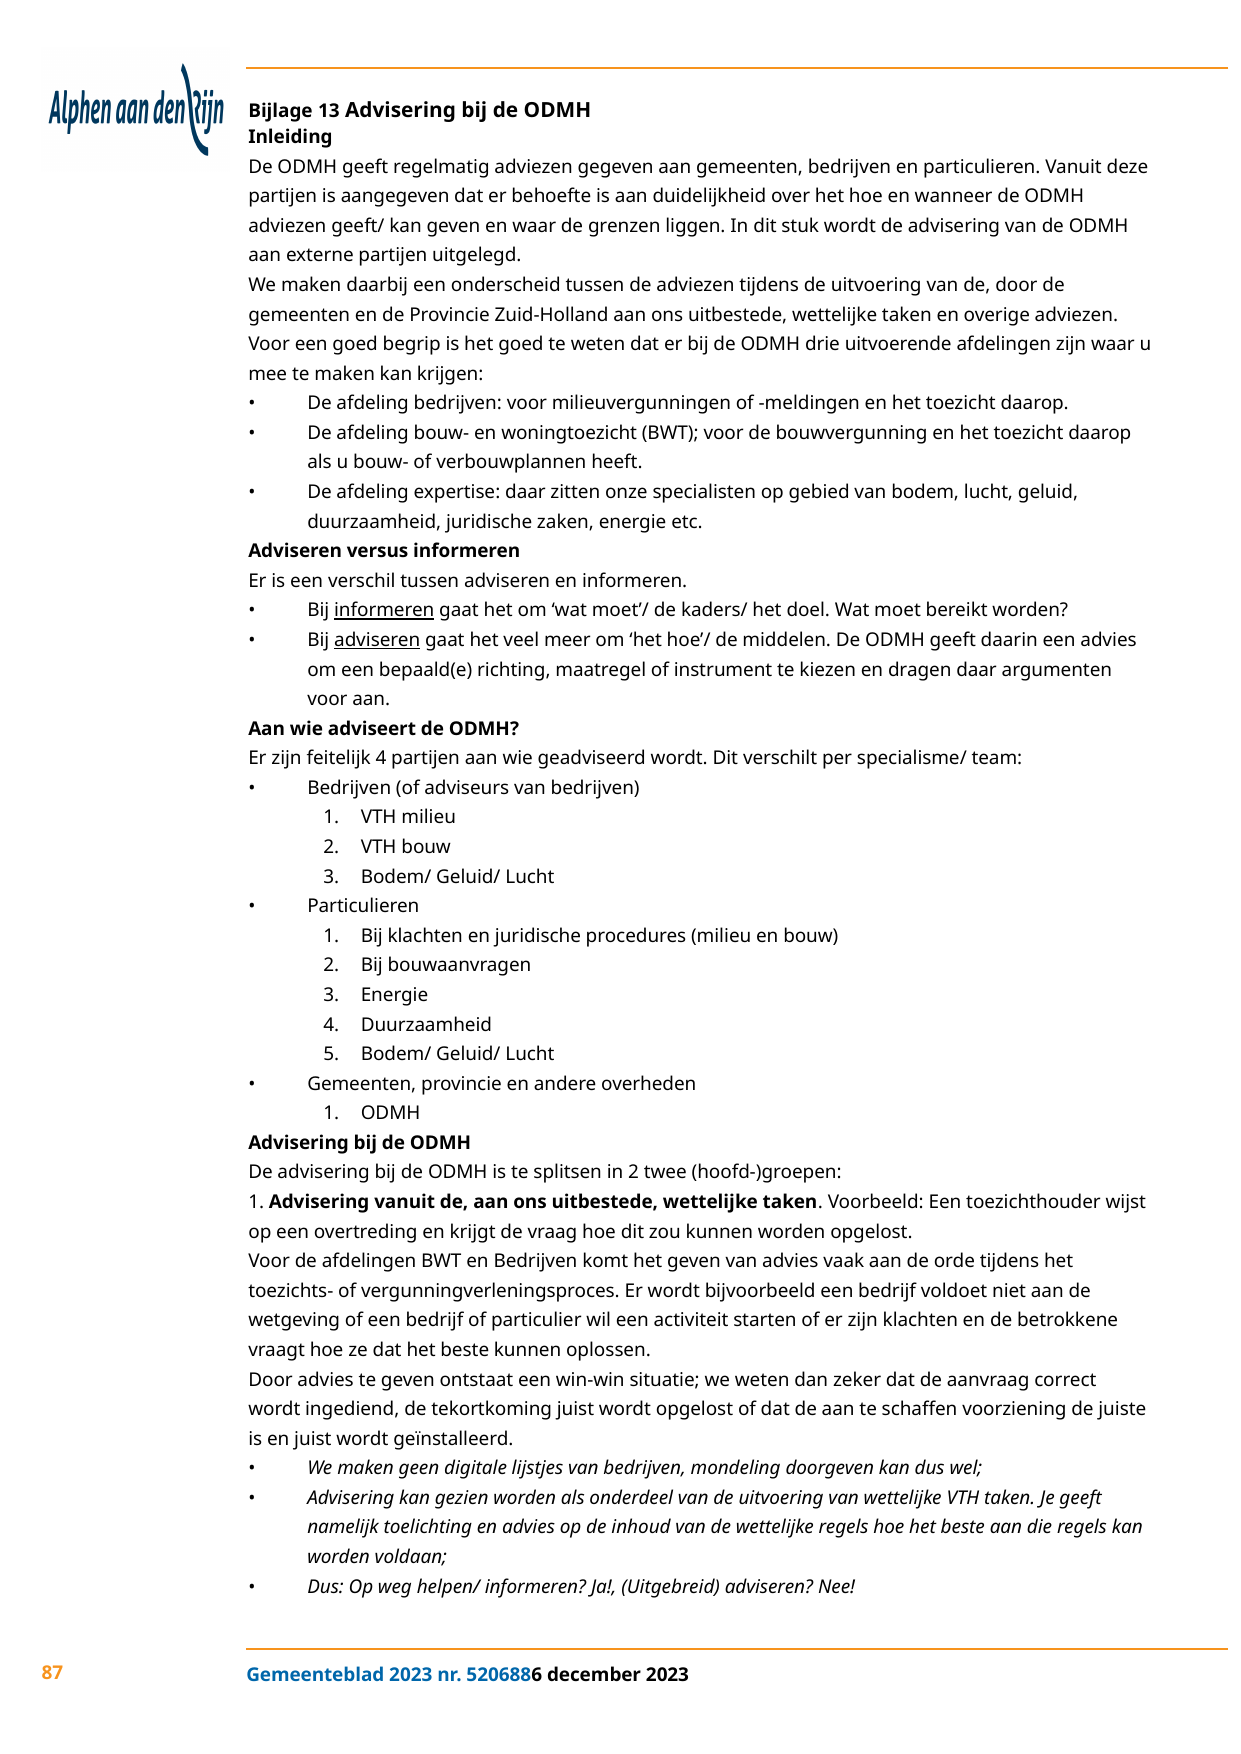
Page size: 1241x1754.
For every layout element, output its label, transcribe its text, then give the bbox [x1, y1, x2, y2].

list Gemeenten, provincie en andere overheden [248, 1070, 1152, 1096]
list Bij klachten en juridische procedures (milieu en bouw) [323, 922, 1152, 948]
list VTH bouw [323, 833, 1152, 859]
text Er zijn feitelijk 4 partijen aan wie geadviseerd wordt. Dit verschilt per specialisme/ team: [248, 744, 1152, 770]
list Duurzaamheid [323, 1011, 1152, 1037]
list Advisering kan gezien worden als onderdeel van de uitvoering van wettelijke VTH taken. Je geeft namelijk toelichting en advies op de inhoud van de wettelijke regels hoe het beste aan die regels kan worden voldaan; [248, 1484, 1152, 1569]
text Advisering bij de ODMH [248, 1129, 1152, 1155]
list De afdeling bedrijven: voor milieuvergunningen of -meldingen en het toezicht daarop. [248, 389, 1152, 415]
text Inleiding [248, 123, 1152, 149]
list Bodem/ Geluid/ Lucht [323, 863, 1152, 889]
text 1. Advisering vanuit de, aan ons uitbestede, wettelijke taken. Voorbeeld: Een toezichthouder wijst op een overtreding en krijgt de vraag hoe dit zou kunnen worden opgelost. [248, 1188, 1152, 1244]
picture [41, 47, 231, 172]
list VTH milieu [323, 804, 1152, 829]
list Bij adviseren gaat het veel meer om ‘het hoe’/ de middelen. De ODMH geeft daarin een advies om een bepaald(e) richting, maatregel of instrument te kiezen en dragen daar argumenten voor aan. [248, 626, 1152, 711]
text We maken daarbij een onderscheid tussen de adviezen tijdens de uitvoering van de, door de gemeenten en de Provincie Zuid-Holland aan ons uitbestede, wettelijke taken en overige adviezen. [248, 271, 1152, 327]
list We maken geen digitale lijstjes van bedrijven, mondeling doorgeven kan dus wel; [248, 1454, 1152, 1480]
text Adviseren versus informeren [248, 537, 1152, 563]
text Er is een verschil tussen adviseren en informeren. [248, 567, 1152, 593]
list Bij bouwaanvragen [323, 952, 1152, 977]
list ODMH [323, 1099, 1152, 1125]
text Voor een goed begrip is het goed te weten dat er bij de ODMH drie uitvoerende afdelingen zijn waar u mee te maken kan krijgen: [248, 330, 1152, 386]
list Dus: Op weg helpen/ informeren? Ja!, (Uitgebreid) adviseren? Nee! [248, 1573, 1152, 1599]
list Bedrijven (of adviseurs van bedrijven) [248, 774, 1152, 800]
text Voor de afdelingen BWT en Bedrijven komt het geven van advies vaak aan de orde tijdens het toezichts- of vergunningverleningsproces. Er wordt bijvoorbeeld een bedrijf voldoet niet aan de wetgeving of een bedrijf of particulier wil een activiteit starten of er zijn klachten en de betrokkene vraagt hoe ze dat het beste kunnen oplossen. [248, 1247, 1152, 1362]
list Bodem/ Geluid/ Lucht [323, 1040, 1152, 1066]
list De afdeling expertise: daar zitten onze specialisten op gebied van bodem, lucht, geluid, duurzaamheid, juridische zaken, energie etc. [248, 478, 1152, 534]
text Bijlage 13 Advisering bij de ODMH [248, 95, 1152, 123]
list De afdeling bouw- en woningtoezicht (BWT); voor de bouwvergunning en het toezicht daarop als u bouw- of verbouwplannen heeft. [248, 419, 1152, 474]
list Energie [323, 981, 1152, 1007]
list Bij informeren gaat het om ‘wat moet’/ de kaders/ het doel. Wat moet bereikt worden? [248, 597, 1152, 622]
text Aan wie adviseert de ODMH? [248, 715, 1152, 741]
text Door advies te geven ontstaat een win-win situatie; we weten dan zeker dat de aanvraag correct wordt ingediend, de tekortkoming juist wordt opgelost of dat de aan te schaffen voorziening de juiste is en juist wordt geïnstalleerd. [248, 1366, 1152, 1451]
text De advisering bij de ODMH is te splitsen in 2 twee (hoofd-)groepen: [248, 1159, 1152, 1184]
list Particulieren [248, 892, 1152, 918]
text De ODMH geeft regelmatig adviezen gegeven aan gemeenten, bedrijven en particulieren. Vanuit deze partijen is aangegeven dat er behoefte is aan duidelijkheid over het hoe en wanneer de ODMH adviezen geeft/ kan geven en waar de grenzen liggen. In dit stuk wordt de advisering van de ODMH aan externe partijen uitgelegd. [248, 153, 1152, 267]
